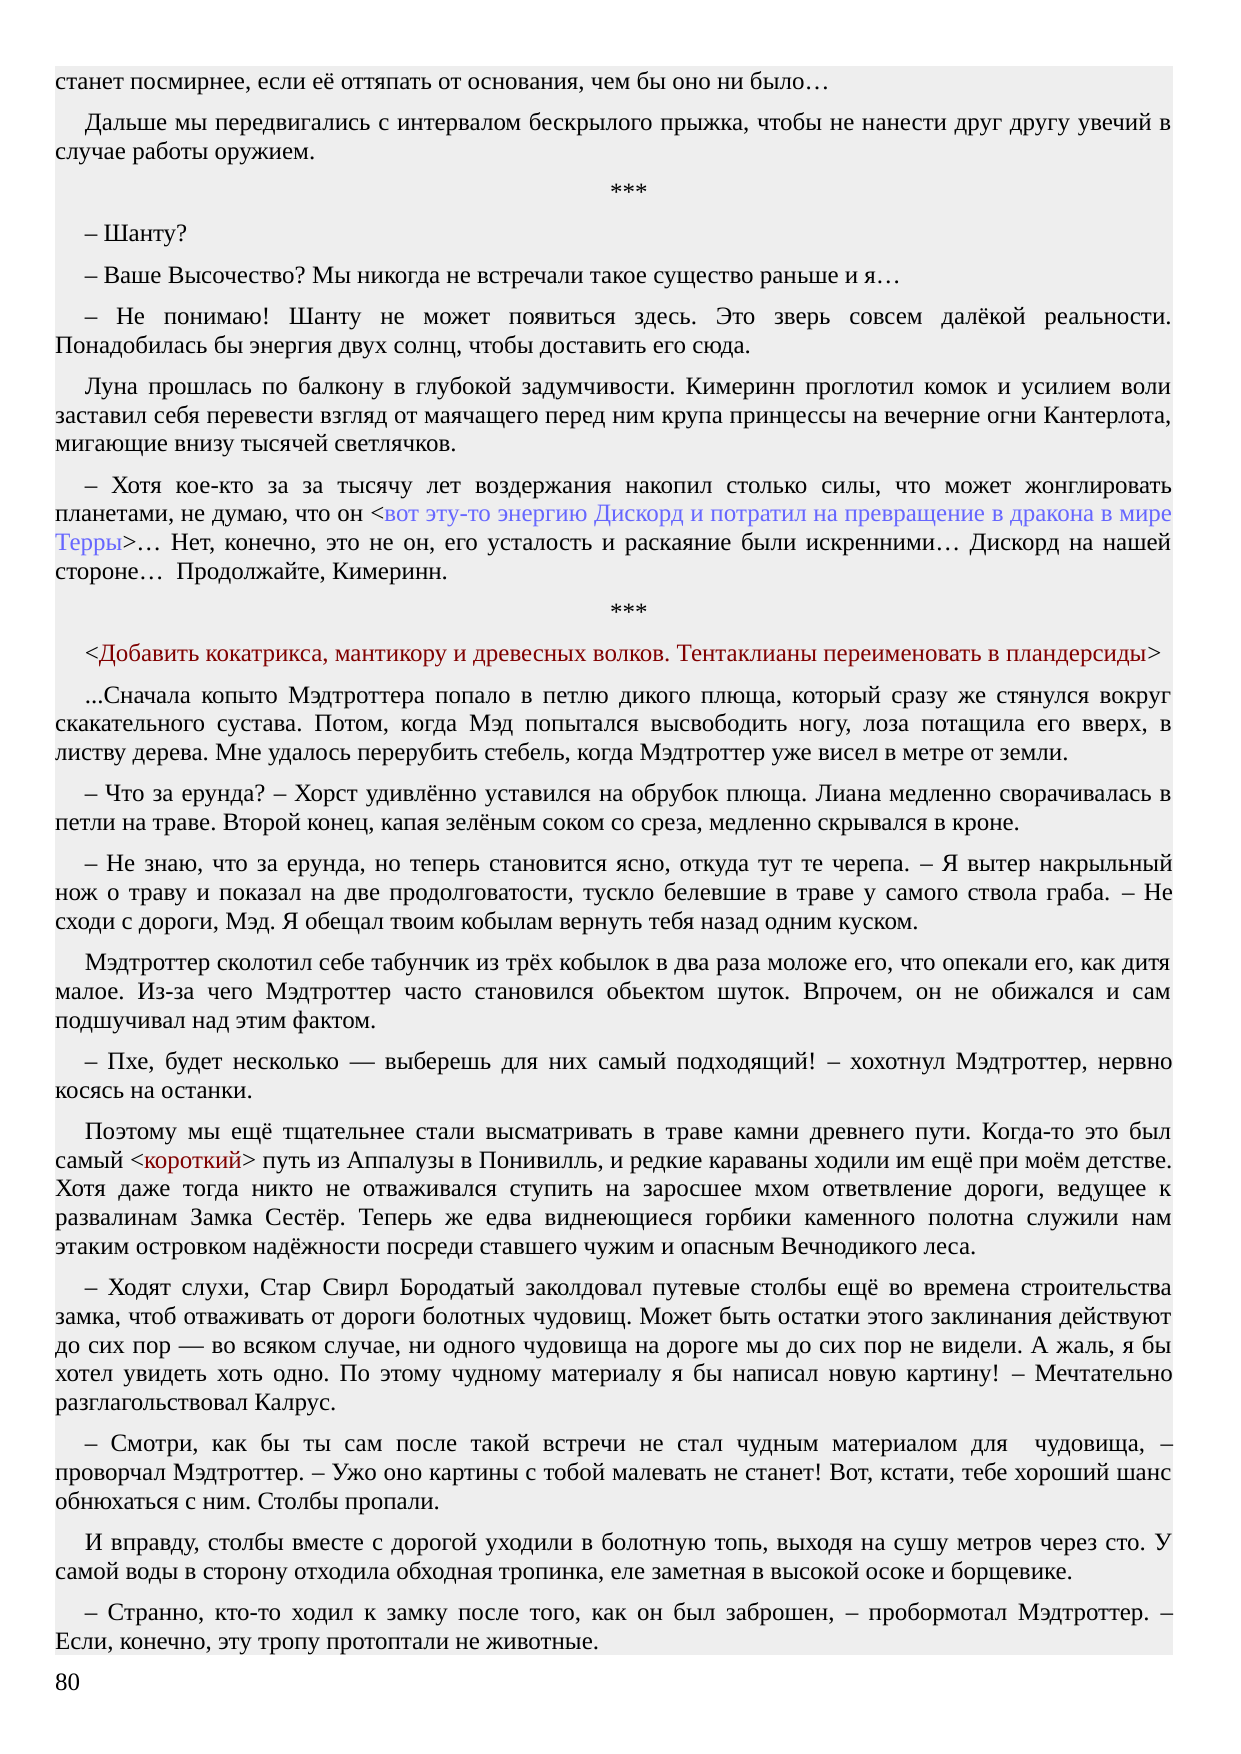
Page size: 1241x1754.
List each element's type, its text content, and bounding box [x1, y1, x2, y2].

text – Не понимаю! Шанту не может появиться здесь. Это зверь совсем далёкой реальности. Понадобилась бы энергия двух солнц, чтобы доставить его сюда. [55, 301, 1173, 358]
text – Хотя кое-кто за за тысячу лет воздержания накопил столько силы, что может жонглировать планетами, не думаю, что он <вот эту-то энергию Дискорд и потратил на превращение в дракона в мире Терры>… Нет, конечно, это не он, его усталость и раскаяние были искренними… Дискорд на нашей стороне… Продолжайте, Кимеринн. [55, 470, 1173, 585]
text – Шанту? [55, 218, 1173, 247]
text – Пхе, будет несколько — выберешь для них самый подходящий! – хохотнул Мэдтроттер, нервно косясь на останки. [55, 1046, 1173, 1103]
text – Ходят слухи, Стар Cвирл Бородатый заколдовал путевые столбы ещё во времена строительства замка, чтоб отваживать от дороги болотных чудовищ. Может быть остатки этого заклинания действуют до сих пор — во всяком случае, ни одного чудовища на дороге мы до сих пор не видели. А жаль, я бы хотел увидеть хоть одно. По этому чудному материалу я бы написал новую картину! – Мечтательно разглагольствовал Калрус. [55, 1272, 1173, 1416]
text Дальше мы передвигались с интервалом бескрылого прыжка, чтобы не нанести друг другу увечий в случае работы оружием. [55, 107, 1173, 165]
text станет посмирнее, если её оттяпать от основания, чем бы оно ни было… [55, 66, 1173, 95]
text – Смотри, как бы ты сам после такой встречи не стал чудным материалом для чудовища, – проворчал Мэдтроттер. – Ужо оно картины с тобой малевать не станет! Вот, кстати, тебе хороший шанс обнюхаться с ним. Столбы пропали. [55, 1428, 1173, 1515]
text *** [55, 597, 1173, 626]
text – Ваше Высочество? Мы никогда не встречали такое существо раньше и я… [55, 260, 1173, 288]
text – Странно, кто-то ходил к замку после того, как он был заброшен, – пробормотал Мэдтроттер. – Если, конечно, эту тропу протоптали не животные. [55, 1597, 1173, 1655]
text Луна прошлась по балкону в глубокой задумчивости. Кимеринн проглотил комок и усилием воли заставил себя перевести взгляд от маячащего перед ним крупа принцессы на вечерние огни Кантерлота, мигающие внизу тысячей светлячков. [55, 371, 1173, 457]
text ...Сначала копыто Мэдтроттера попало в петлю дикого плюща, который сразу же стянулся вокруг скакательного сустава. Потом, когда Мэд попытался высвободить ногу, лоза потащила его вверх, в листву дерева. Мне удалось перерубить стебель, когда Мэдтроттер уже висел в метре от земли. [55, 680, 1173, 766]
text Поэтому мы ещё тщательнее стали высматривать в траве камни древнего пути. Когда-то это был самый <короткий> путь из Аппалузы в Понивилль, и редкие караваны ходили им ещё при моём детстве. Хотя даже тогда никто не отваживался ступить на заросшее мхом ответвление дороги, ведущее к развалинам Замка Сестёр. Теперь же едва виднеющиеся горбики каменного полотна служили нам этаким островком надёжности посреди ставшего чужим и опасным Вечнодикого леса. [55, 1116, 1173, 1260]
text *** [55, 177, 1173, 206]
text Мэдтроттер сколотил себе табунчик из трёх кобылок в два раза моложе его, что опекали его, как дитя малое. Из-за чего Мэдтроттер часто становился обьектом шуток. Впрочем, он не обижался и сам подшучивал над этим фактом. [55, 947, 1173, 1033]
text <Добавить кокатрикса, мантикору и древесных волков. Тентаклианы переименовать в пландерсиды> [55, 638, 1173, 667]
text – Не знаю, что за ерунда, но теперь становится ясно, откуда тут те черепа. – Я вытер накрыльный нож о траву и показал на две продолговатости, тускло белевшие в траве у самого ствола граба. – Не сходи с дороги, Мэд. Я обещал твоим кобылам вернуть тебя назад одним куском. [55, 848, 1173, 935]
text – Что за ерунда? – Хорст удивлённо уставился на обрубок плюща. Лиана медленно сворачивалась в петли на траве. Второй конец, капая зелёным соком со среза, медленно скрывался в кроне. [55, 778, 1173, 836]
text И вправду, столбы вместе с дорогой уходили в болотную топь, выходя на сушу метров через сто. У самой воды в сторону отходила обходная тропинка, еле заметная в высокой осоке и борщевике. [55, 1527, 1173, 1585]
